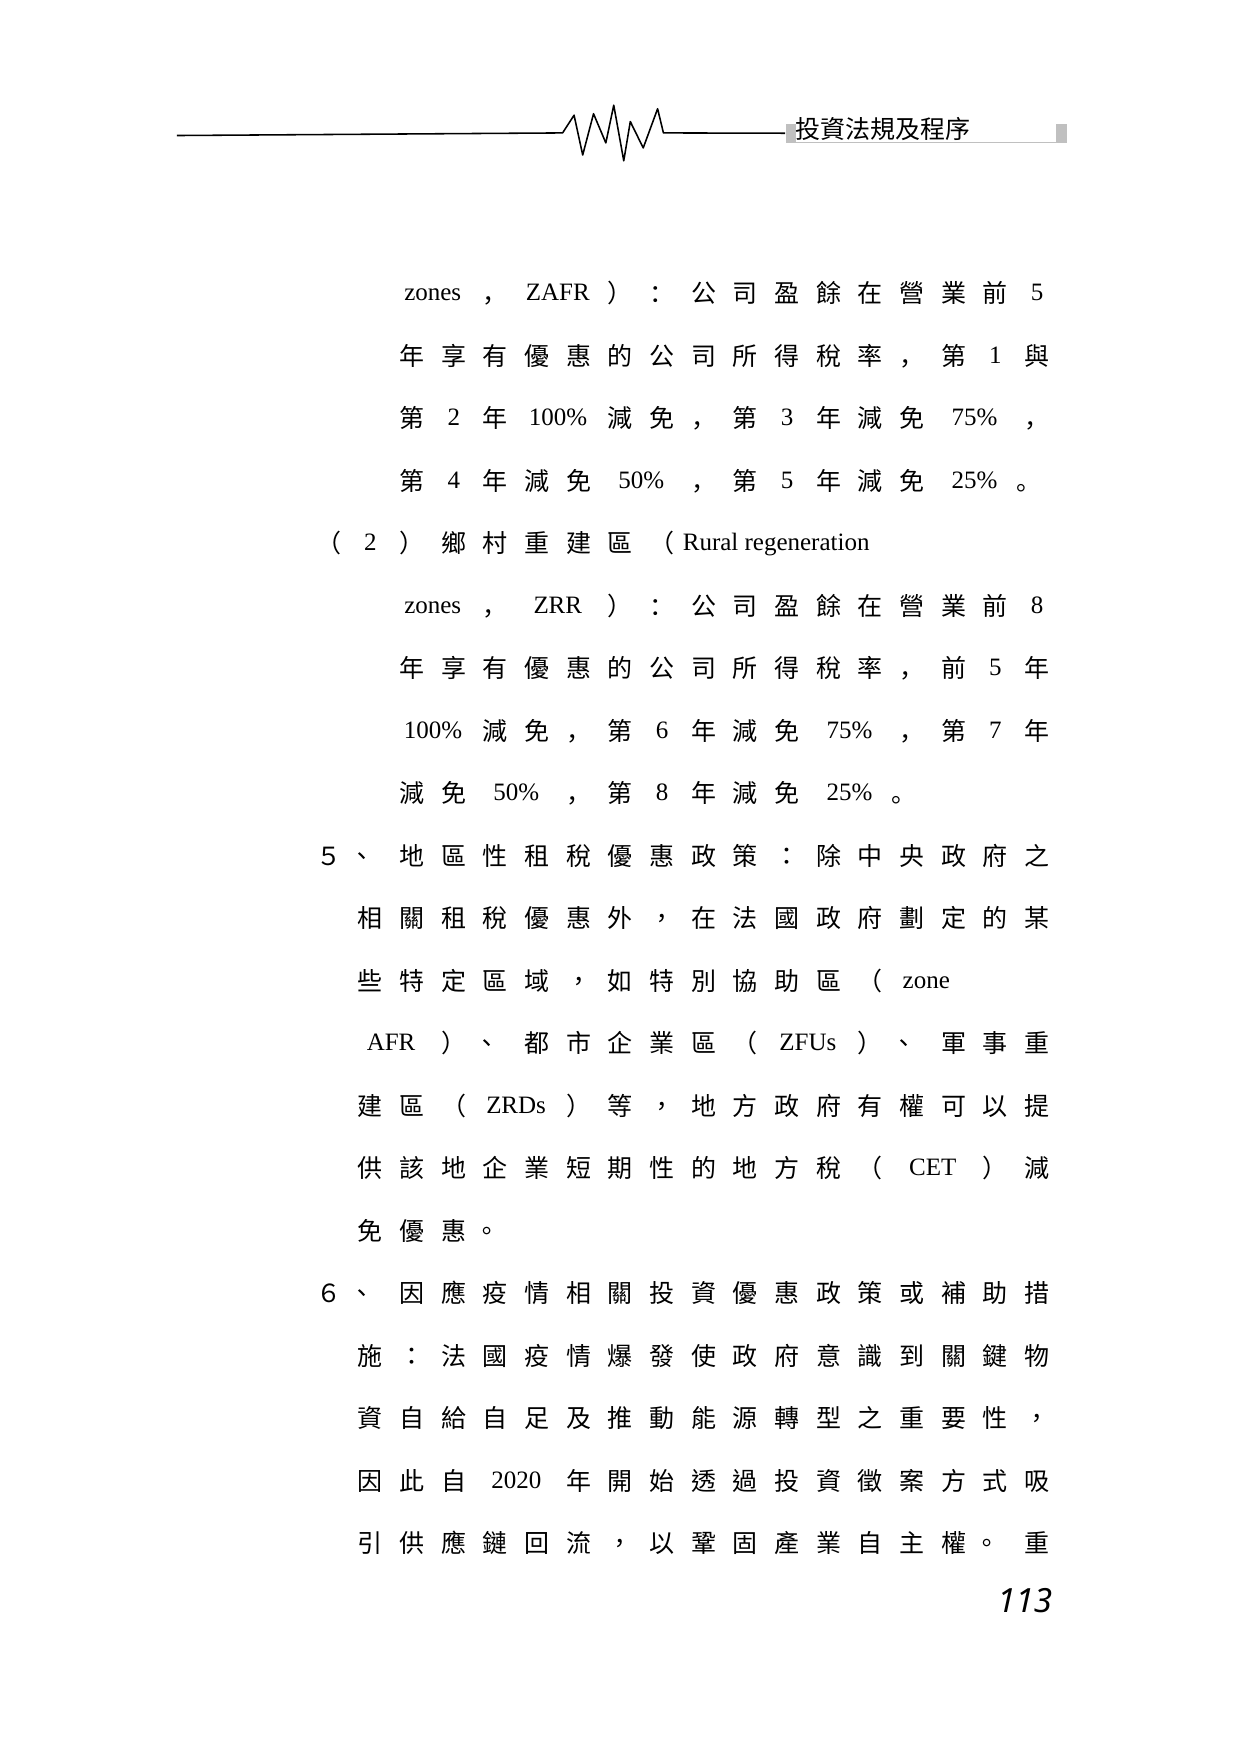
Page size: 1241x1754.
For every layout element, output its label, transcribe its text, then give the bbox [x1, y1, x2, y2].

text zones，ZAFR）：公司盈餘在營業前5年享有優惠的公司所得稅率，第1與第2年100%減免，第3年減免75%，第4年減免50%，第5年減免25%。 [306, 250, 1058, 500]
text ６、因應疫情相關投資優惠政策或補助措施：法國疫情爆發使政府意識到關鍵物資自給自足及推動能源轉型之重要性，因此自2020年開始透過投資徵案方式吸引供應鏈回流，以鞏固產業自主權。重 [281, 1250, 1058, 1563]
text ５、地區性租稅優惠政策：除中央政府之相關租稅優惠外，在法國政府劃定的某些特定區域，如特別協助區（zone AFR）、都市企業區（ZFUs）、軍事重建區（ZRDs）等，地方政府有權可以提供該地企業短期性的地方稅（CET）減免優惠。 [281, 813, 1058, 1250]
text （2）鄉村重建區（Rural regeneration zones，ZRR）：公司盈餘在營業前8年享有優惠的公司所得稅率，前5年100%減免，第6年減免75%，第7年減免50%，第8年減免25%。 [306, 500, 1058, 813]
